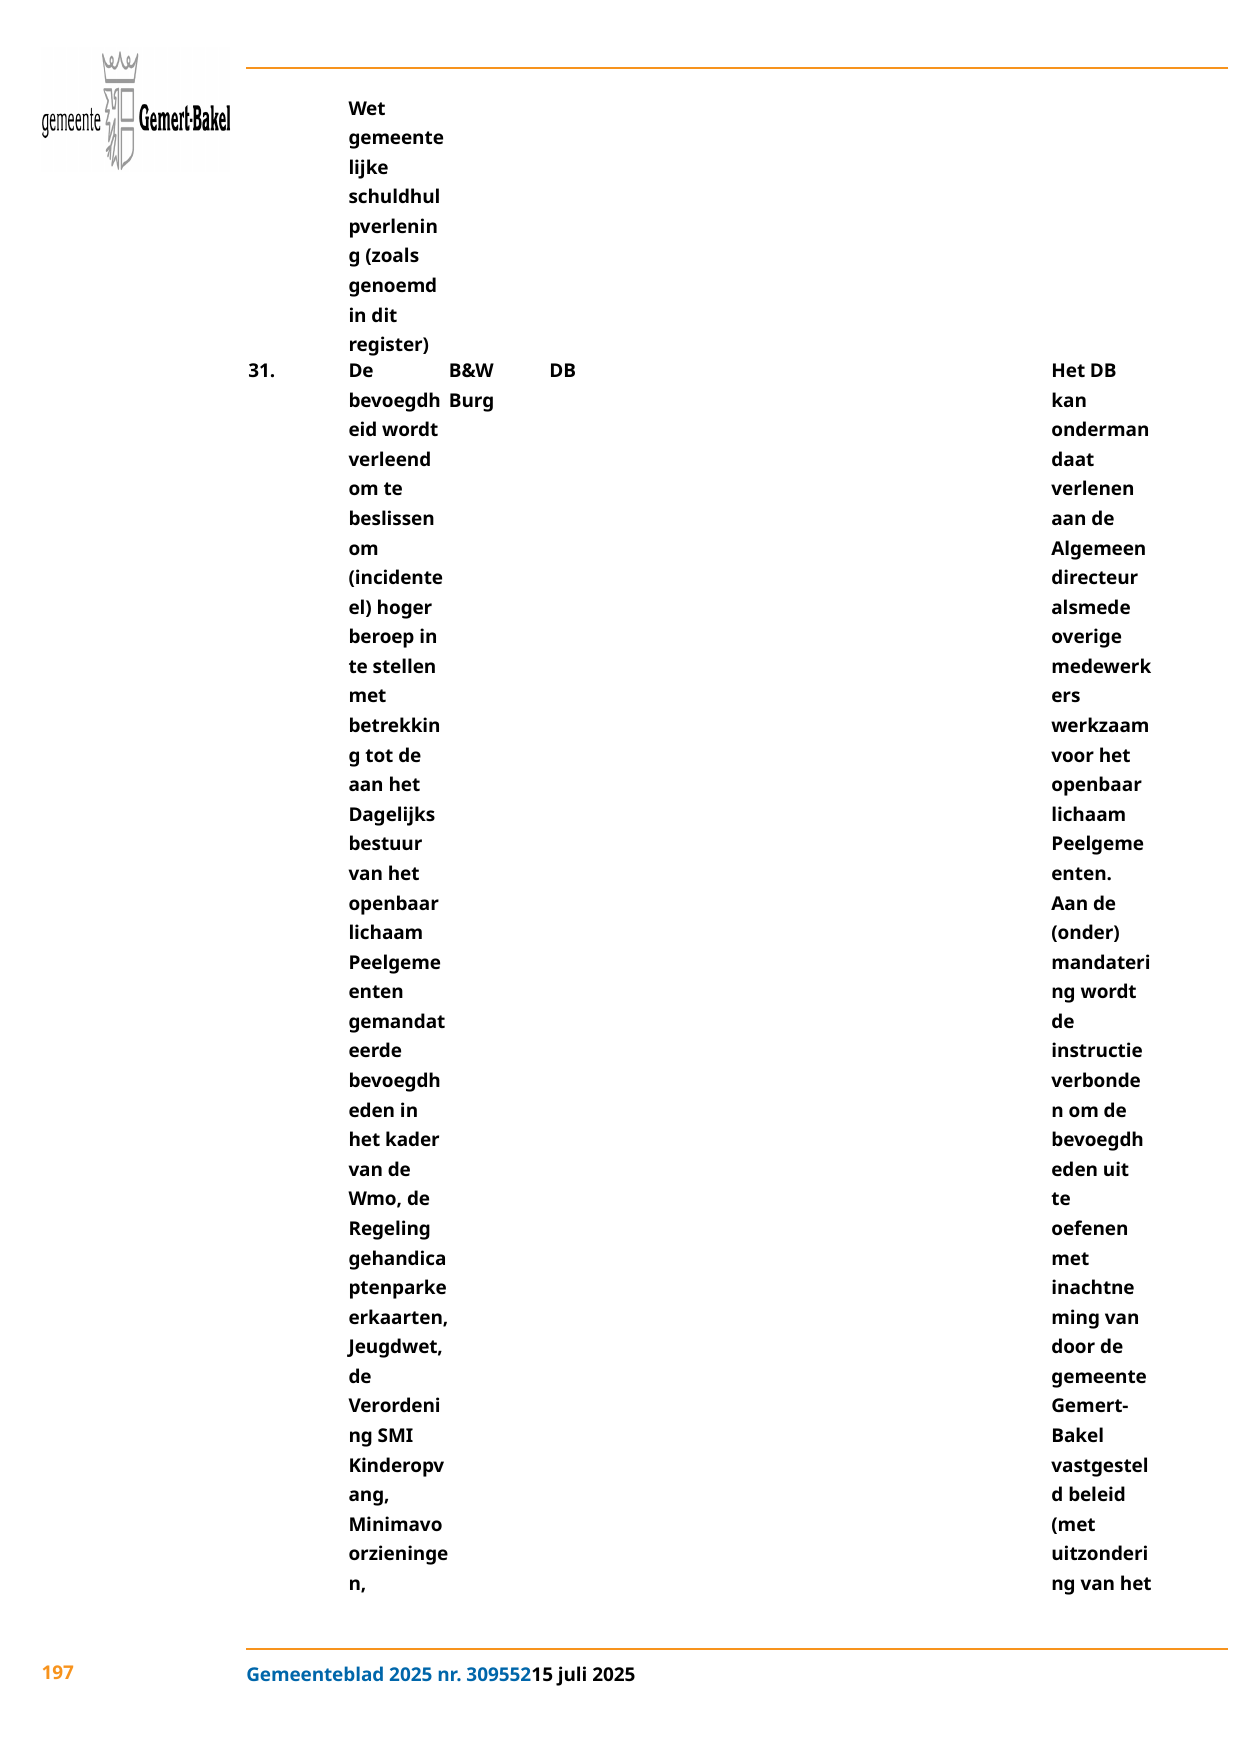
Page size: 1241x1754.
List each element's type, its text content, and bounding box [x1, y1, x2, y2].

table_cell [650, 95, 750, 357]
table_cell [549, 95, 649, 357]
table_cell [750, 357, 850, 1596]
table_cell 31. [248, 357, 348, 1596]
picture [41, 47, 231, 172]
table_cell [650, 357, 750, 1596]
table_cell De bevoegdheid wordt verleend om te beslissen om (incidenteel) hoger beroep in te stellen met betrekking tot de aan het Dagelijks bestuur van het openbaar lichaam Peelgemeenten gemandateerde bevoegdheden in het kader van de Wmo, de Regeling gehandicaptenparkeerkaarten, Jeugdwet, de Verordening SMI Kinderopvang, Minimavoorzieningen, [348, 357, 449, 1596]
table_cell [850, 95, 951, 357]
table_cell Wet gemeentelijke schuldhulpverlening (zoals genoemd in dit register) [348, 95, 449, 357]
table_cell B&W Burg [449, 357, 549, 1596]
table_cell [449, 95, 549, 357]
table_cell DB [549, 357, 649, 1596]
table_cell [248, 95, 348, 357]
table_cell Het DB kan ondermandaat verlenen aan de Algemeen directeur alsmede overige medewerkers werkzaam voor het openbaar lichaam Peelgemeenten. Aan de (onder) mandatering wordt de instructie verbonden om de bevoegdheden uit te oefenen met inachtneming van door de gemeente Gemert-Bakel vastgesteld beleid (met uitzondering van het [1051, 357, 1152, 1596]
table_cell [850, 357, 951, 1596]
table_cell [750, 95, 850, 357]
table_cell [951, 95, 1051, 357]
table_cell [1051, 95, 1152, 357]
table_cell [951, 357, 1051, 1596]
